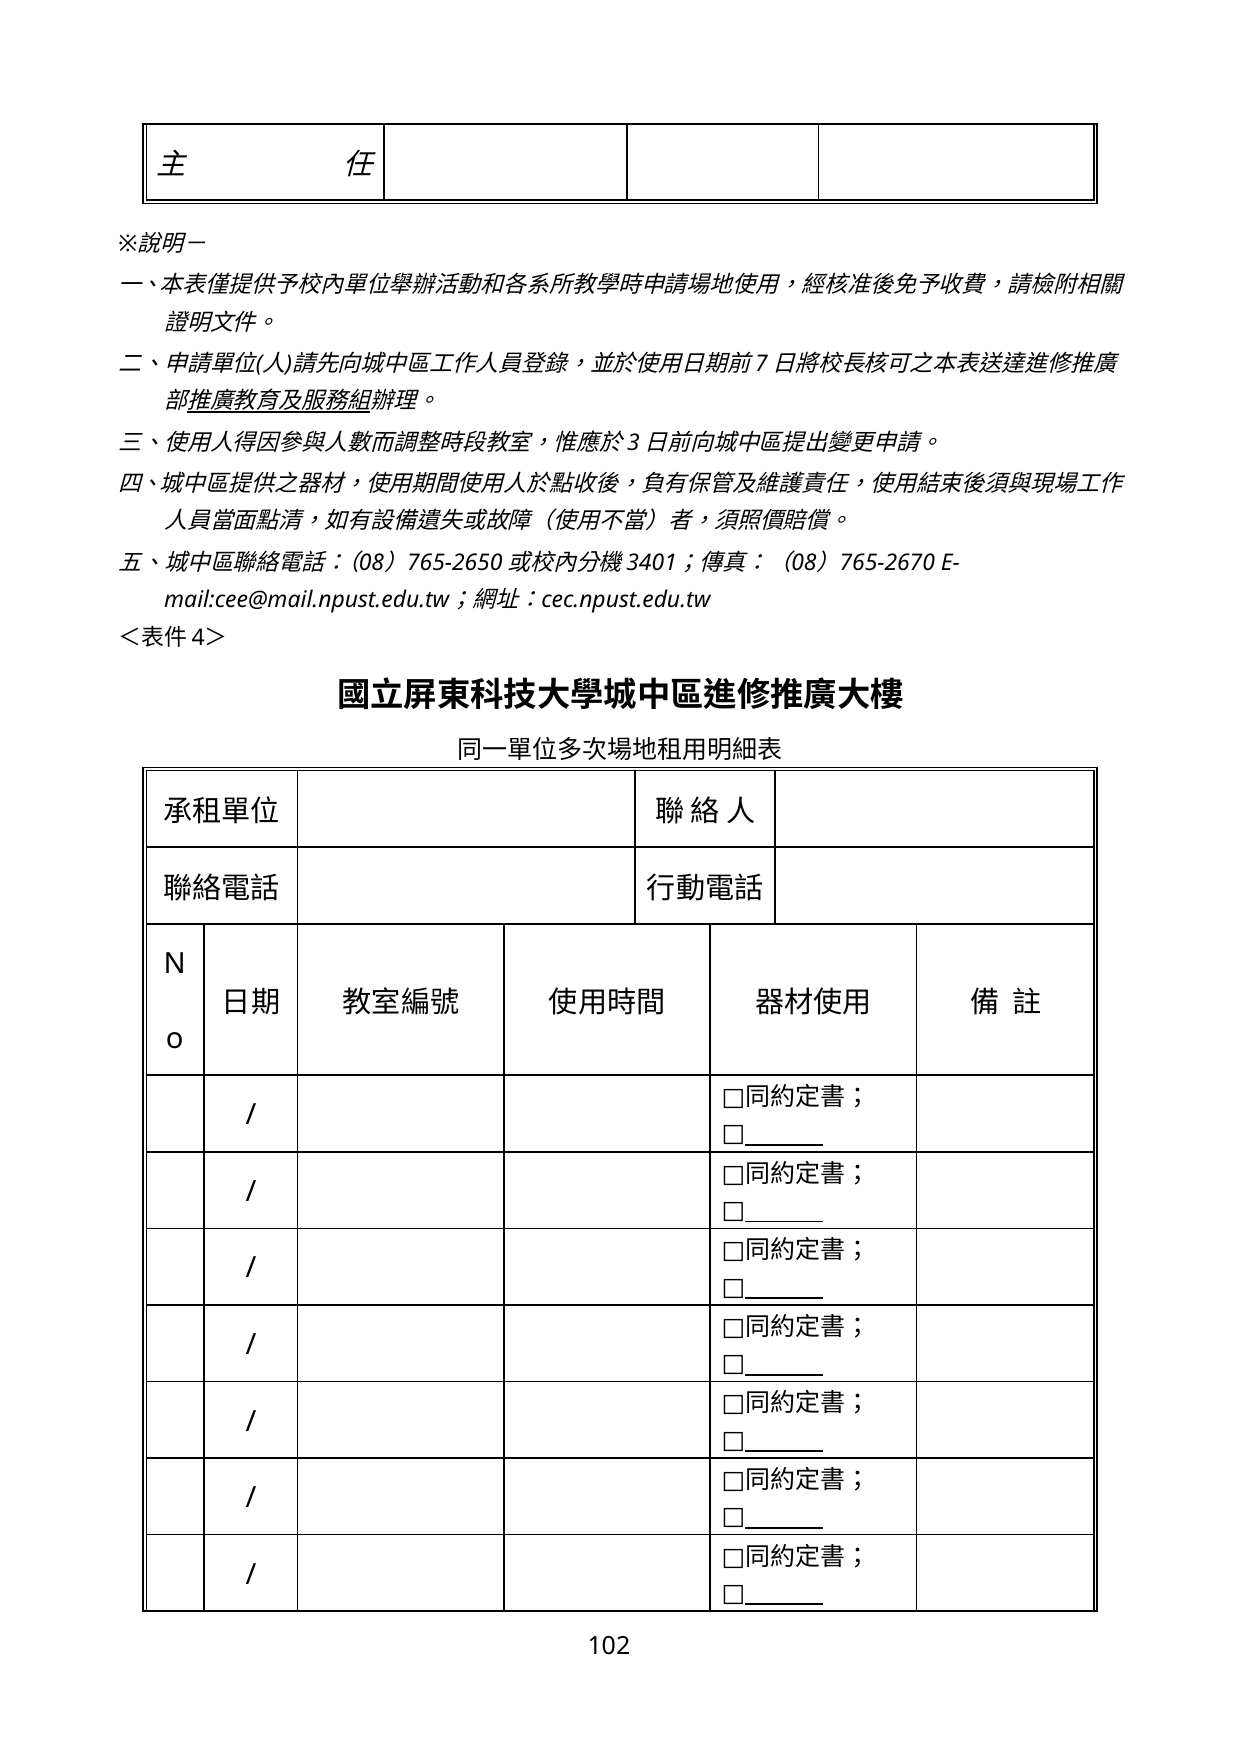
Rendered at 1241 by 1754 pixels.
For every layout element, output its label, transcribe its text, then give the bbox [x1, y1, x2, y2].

table_cell [917, 1153, 1093, 1227]
table_cell [628, 125, 818, 199]
table_cell / [205, 1535, 297, 1610]
table_cell 主任 [147, 125, 383, 199]
table_cell [298, 1229, 503, 1304]
table_cell [917, 1229, 1093, 1304]
table_cell [505, 1229, 709, 1304]
table_cell 備 註 [917, 925, 1093, 1074]
table_cell [298, 1306, 503, 1381]
table_header 承租單位 [147, 771, 297, 846]
table_cell [505, 1535, 709, 1610]
text 同一單位多次場地租用明細表 [118, 729, 1122, 767]
table_cell [147, 1229, 203, 1304]
table_cell 器材使用 [711, 925, 916, 1074]
text 一、本表僅提供予校內單位舉辦活動和各系所教學時申請場地使用，經核准後免予收費，請檢附相關證明文件。 [118, 264, 1122, 339]
table_cell 日期 [205, 925, 297, 1074]
table_cell □同約定書； □ [711, 1459, 916, 1534]
table_cell □同約定書； □ [711, 1382, 916, 1457]
table_cell / [205, 1076, 297, 1151]
table_cell [505, 1153, 709, 1227]
table_cell [385, 125, 626, 199]
table_cell 聯絡電話 [147, 848, 297, 923]
table_cell [917, 1306, 1093, 1381]
table_header [298, 771, 634, 846]
table_cell [917, 1535, 1093, 1610]
table_cell No [147, 925, 203, 1074]
table_cell [505, 1459, 709, 1534]
table_cell [819, 125, 1093, 199]
table_cell / [205, 1459, 297, 1534]
text 四、城中區提供之器材，使用期間使用人於點收後，負有保管及維護責任，使用結束後須與現場工作人員當面點清，如有設備遺失或故障（使用不當）者，須照價賠償。 [118, 463, 1122, 538]
table_cell [505, 1076, 709, 1151]
table_cell [505, 1306, 709, 1381]
text ※說明－ [118, 223, 1122, 260]
table_cell [298, 1076, 503, 1151]
table_cell [298, 1382, 503, 1457]
table_header 聯 絡 人 [636, 771, 774, 846]
table_header [776, 771, 1093, 846]
table_cell [147, 1382, 203, 1457]
table_cell [917, 1382, 1093, 1457]
table_cell / [205, 1229, 297, 1304]
table_cell [147, 1535, 203, 1610]
table_cell 教室編號 [298, 925, 503, 1074]
table_cell / [205, 1306, 297, 1381]
table_cell [917, 1459, 1093, 1534]
table_cell □同約定書； □ [711, 1076, 916, 1151]
table_cell [298, 848, 634, 923]
table_cell [298, 1153, 503, 1227]
text 二、申請單位(人)請先向城中區工作人員登錄，並於使用日期前7日將校長核可之本表送達進修推廣部推廣教育及服務組辦理。 [118, 343, 1122, 418]
text 三、使用人得因參與人數而調整時段教室，惟應於3日前向城中區提出變更申請。 [118, 422, 1122, 459]
table_cell □同約定書； □ [711, 1229, 916, 1304]
table_cell □同約定書； □ [711, 1306, 916, 1381]
table_cell [298, 1535, 503, 1610]
table_cell 行動電話 [636, 848, 774, 923]
table_cell / [205, 1153, 297, 1227]
table_cell □同約定書； □ [711, 1535, 916, 1610]
table_cell [147, 1306, 203, 1381]
table_cell [147, 1459, 203, 1534]
text 五、城中區聯絡電話：（08）765-2650或校內分機3401；傳真：（08）765-2670 E-mail:cee@mail.npust.edu.tw；網址：cec.npust.edu.tw [118, 542, 1122, 617]
table_cell [147, 1153, 203, 1227]
table_cell [147, 1076, 203, 1151]
table_cell □同約定書； □ [711, 1153, 916, 1227]
text 國立屏東科技大學城中區進修推廣大樓 [118, 654, 1122, 729]
table_cell / [205, 1382, 297, 1457]
table_cell [776, 848, 1093, 923]
table_cell 使用時間 [505, 925, 709, 1074]
table_cell [917, 1076, 1093, 1151]
table_cell [298, 1459, 503, 1534]
text ＜表件4＞ [118, 617, 1122, 654]
table_cell [505, 1382, 709, 1457]
